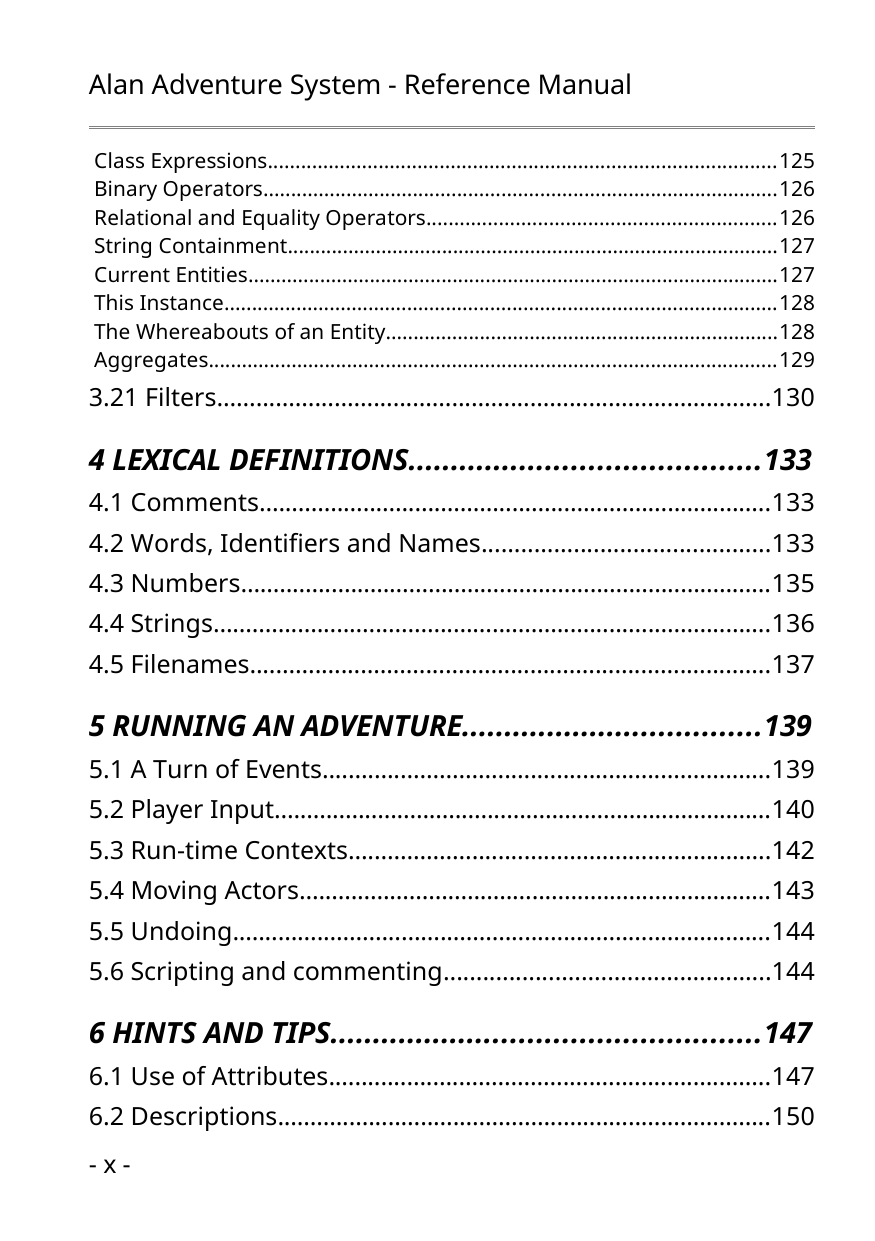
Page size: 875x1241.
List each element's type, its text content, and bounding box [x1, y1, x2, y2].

text 6 Hints And Tips 147 [88, 1013, 815, 1052]
text 4.4 Strings 136 [88, 606, 815, 640]
text 5.5 Undoing 144 [88, 913, 815, 947]
text String Containment 127 [88, 231, 815, 260]
text Current Entities 127 [88, 260, 815, 288]
text 6.1 Use of Attributes 147 [88, 1059, 815, 1093]
text 5.4 Moving Actors 143 [88, 873, 815, 907]
text 5.6 Scripting and commenting 144 [88, 954, 815, 988]
text 4.5 Filenames 137 [88, 647, 815, 681]
text 3.21 Filters 130 [88, 380, 815, 414]
text 5 Running An Adventure 139 [88, 706, 815, 745]
text Binary Operators 126 [88, 174, 815, 203]
text 4 Lexical Definitions 133 [88, 439, 815, 479]
text The Whereabouts of an Entity 128 [88, 317, 815, 345]
text Aggregates 129 [88, 345, 815, 374]
text 6.2 Descriptions 150 [88, 1099, 815, 1133]
text 5.1 A Turn of Events 139 [88, 752, 815, 786]
text 5.2 Player Input 140 [88, 792, 815, 826]
text 4.2 Words, Identifiers and Names 133 [88, 526, 815, 559]
text 4.3 Numbers 135 [88, 566, 815, 600]
text Class Expressions 125 [88, 146, 815, 174]
text This Instance 128 [88, 288, 815, 317]
text Relational and Equality Operators 126 [88, 203, 815, 231]
text 5.3 Run-time Contexts 142 [88, 833, 815, 867]
text 4.1 Comments 133 [88, 485, 815, 519]
